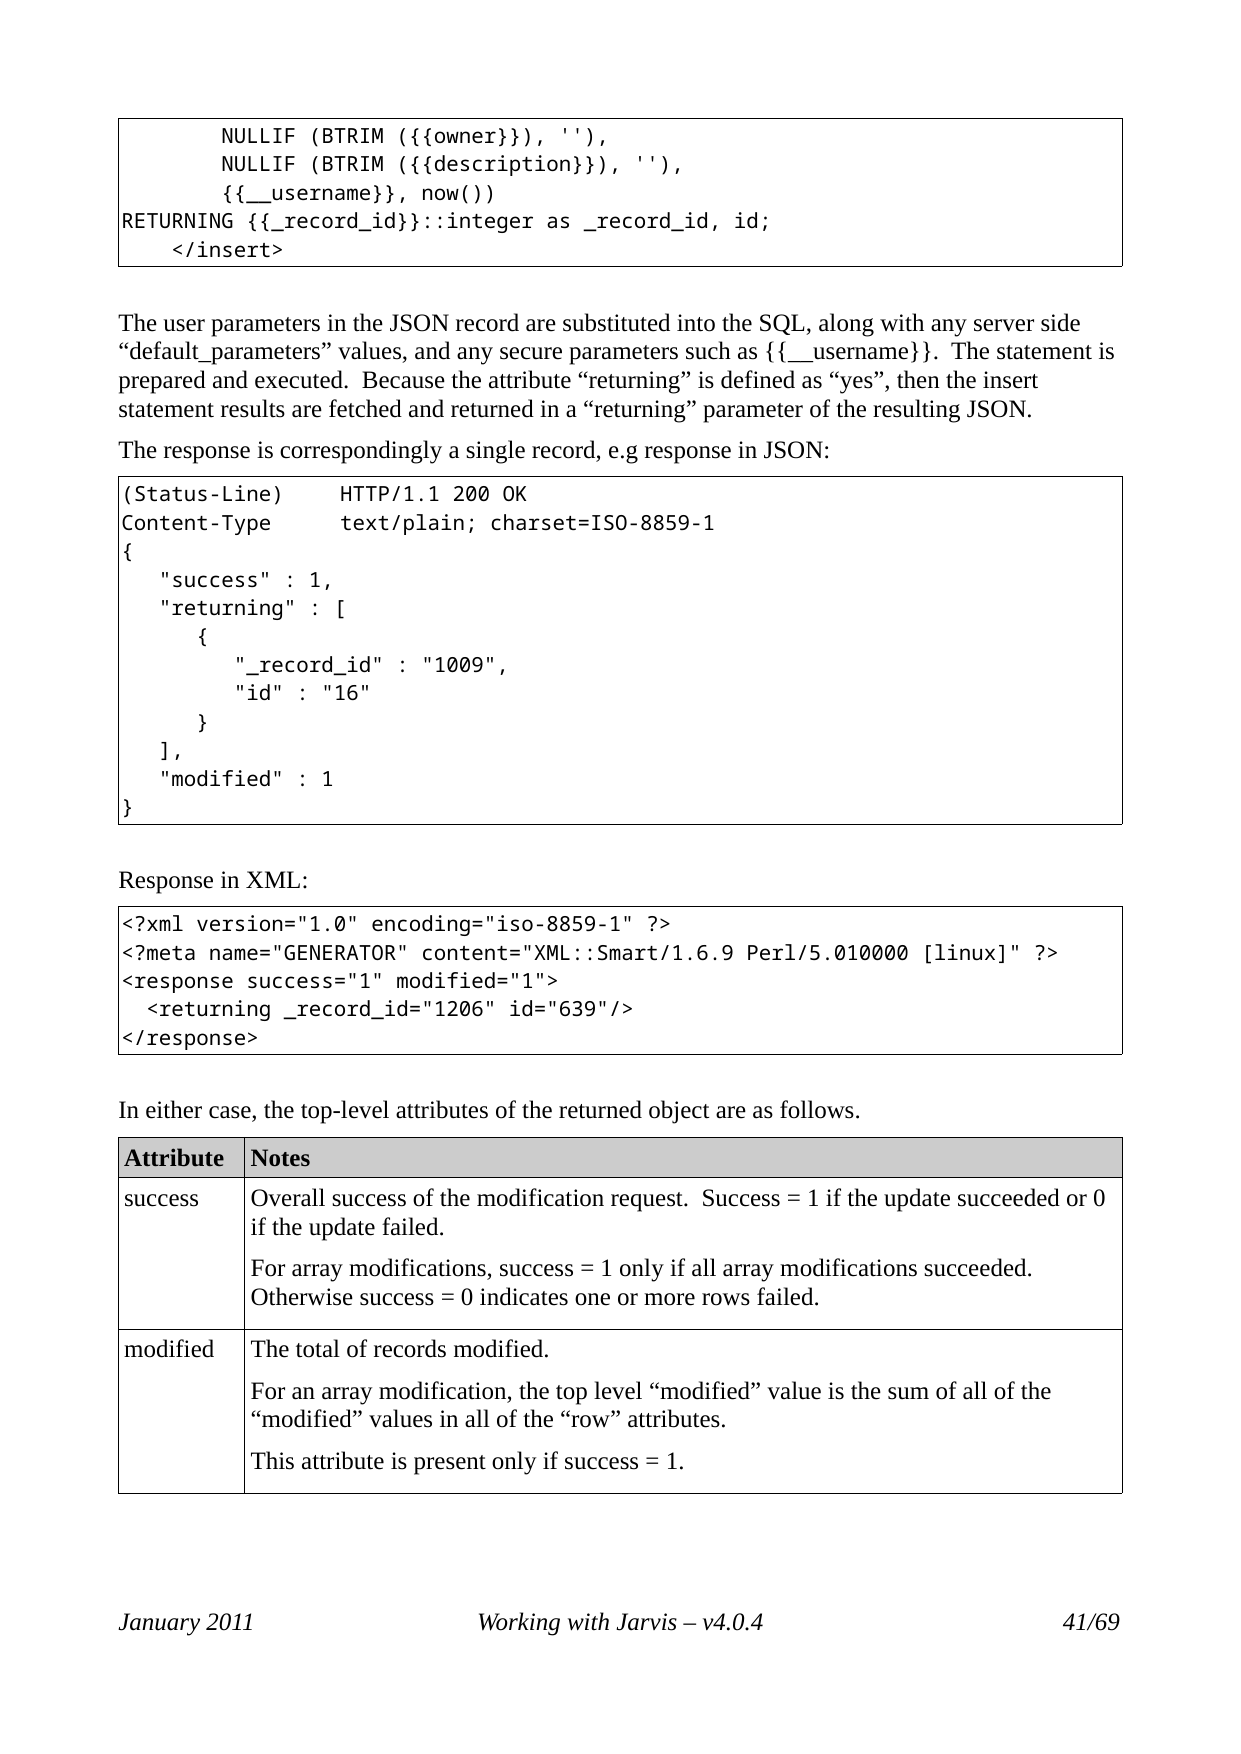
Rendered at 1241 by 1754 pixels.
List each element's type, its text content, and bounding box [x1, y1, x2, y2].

text } [119, 789, 1122, 824]
text <?meta name="GENERATOR" content="XML::Smart/1.6.9 Perl/5.010000 [linux]" ?> [119, 934, 1122, 963]
table_cell The total of records modified. For an array modification, the top level “modified” value is the sum of all of the “modified” values in all of the “row” attributes. This attribute is present only if success = 1. [245, 1330, 1122, 1493]
table_cell success [119, 1178, 244, 1329]
text NULLIF (BTRIM ({{owner}}), ''), [119, 119, 1122, 147]
text ], [119, 732, 1122, 761]
text { [119, 533, 1122, 562]
text In either case, the top-level attributes of the returned object are as follows. [118, 1096, 1122, 1124]
table_cell Overall success of the modification request. Success = 1 if the update succeeded or 0 if the update failed. For array modifications, success = 1 only if all array modifications succeeded. Otherwise success = 0 indicates one or more rows failed. [245, 1178, 1122, 1329]
text "returning" : [ [119, 590, 1122, 618]
table_cell modified [119, 1330, 244, 1493]
text RETURNING {{_record_id}}::integer as _record_id, id; [119, 203, 1122, 232]
text The response is correspondingly a single record, e.g response in JSON: [118, 435, 1122, 464]
text "id" : "16" [119, 675, 1122, 704]
text (Status-Line) HTTP/1.1 200 OK [119, 477, 1122, 505]
text </response> [119, 1020, 1122, 1054]
table_header Attribute [119, 1138, 244, 1177]
text } [119, 704, 1122, 732]
text Response in XML: [118, 865, 1122, 894]
text </insert> [119, 232, 1122, 266]
text "modified" : 1 [119, 761, 1122, 789]
text <returning _record_id="1206" id="639"/> [119, 991, 1122, 1020]
text <response success="1" modified="1"> [119, 963, 1122, 991]
text NULLIF (BTRIM ({{description}}), ''), [119, 147, 1122, 175]
text <?xml version="1.0" encoding="iso-8859-1" ?> [119, 907, 1122, 934]
text Content-Type text/plain; charset=ISO-8859-1 [119, 505, 1122, 533]
text The user parameters in the JSON record are substituted into the SQL, along with any server side “default_parameters” values, and any secure parameters such as {{__username}}. The statement is prepared and executed. Because the attribute “returning” is defined as “yes”, then the insert statement results are fetched and returned in a “returning” parameter of the resulting JSON. [118, 308, 1122, 423]
text "success" : 1, [119, 562, 1122, 590]
text { [119, 618, 1122, 647]
table_header Notes [245, 1138, 1122, 1177]
text {{__username}}, now()) [119, 175, 1122, 203]
text "_record_id" : "1009", [119, 647, 1122, 675]
